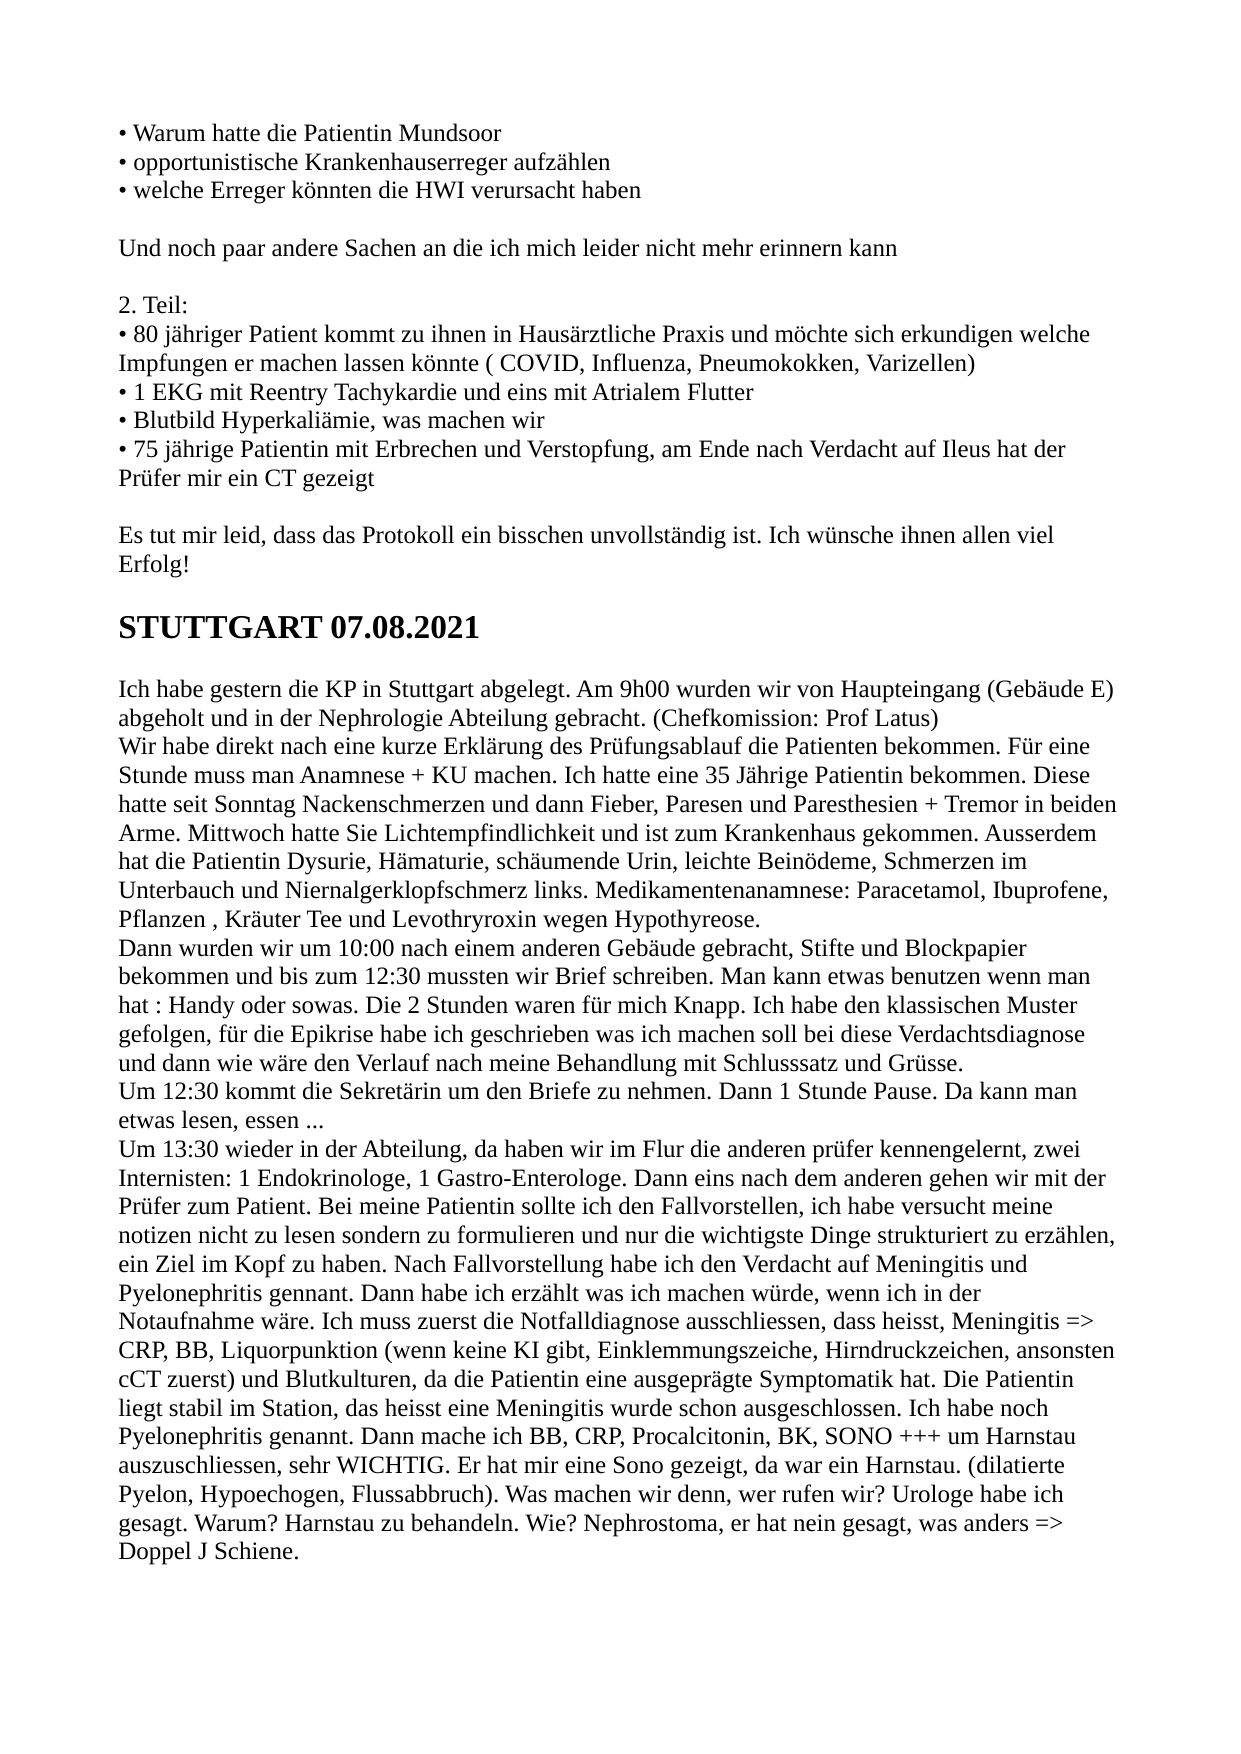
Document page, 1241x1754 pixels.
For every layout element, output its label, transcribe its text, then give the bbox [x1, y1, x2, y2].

text Wir habe direkt nach eine kurze Erklärung des Prüfungsablauf die Patienten bekommen. Für eine Stunde muss man Anamnese + KU machen. Ich hatte eine 35 Jährige Patientin bekommen. Diese hatte seit Sonntag Nackenschmerzen und dann Fieber, Paresen und Paresthesien + Tremor in beiden Arme. Mittwoch hatte Sie Lichtempfindlichkeit und ist zum Krankenhaus gekommen. Ausserdem hat die Patientin Dysurie, Hämaturie, schäumende Urin, leichte Beinödeme, Schmerzen im Unterbauch und Niernalgerklopfschmerz links. Medikamentenanamnese: Paracetamol, Ibuprofene, Pflanzen , Kräuter Tee und Levothryroxin wegen Hypothyreose. [118, 731, 1122, 933]
text Es tut mir leid, dass das Protokoll ein bisschen unvollständig ist. Ich wünsche ihnen allen viel Erfolg! [118, 521, 1122, 578]
text Dann wurden wir um 10:00 nach einem anderen Gebäude gebracht, Stifte und Blockpapier bekommen und bis zum 12:30 mussten wir Brief schreiben. Man kann etwas benutzen wenn man hat : Handy oder sowas. Die 2 Stunden waren für mich Knapp. Ich habe den klassischen Muster gefolgen, für die Epikrise habe ich geschrieben was ich machen soll bei diese Verdachtsdiagnose und dann wie wäre den Verlauf nach meine Behandlung mit Schlusssatz und Grüsse. [118, 933, 1122, 1076]
text STUTTGART 07.08.2021 [118, 607, 1122, 645]
text • Blutbild Hyperkaliämie, was machen wir [118, 406, 1122, 434]
text Um 12:30 kommt die Sekretärin um den Briefe zu nehmen. Dann 1 Stunde Pause. Da kann man etwas lesen, essen ... [118, 1076, 1122, 1134]
text • 80 jähriger Patient kommt zu ihnen in Hausärztliche Praxis und möchte sich erkundigen welche Impfungen er machen lassen könnte ( COVID, Influenza, Pneumokokken, Varizellen) [118, 319, 1122, 377]
text Um 13:30 wieder in der Abteilung, da haben wir im Flur die anderen prüfer kennengelernt, zwei Internisten: 1 Endokrinologe, 1 Gastro-Enterologe. Dann eins nach dem anderen gehen wir mit der Prüfer zum Patient. Bei meine Patientin sollte ich den Fallvorstellen, ich habe versucht meine notizen nicht zu lesen sondern zu formulieren und nur die wichtigste Dinge strukturiert zu erzählen, ein Ziel im Kopf zu haben. Nach Fallvorstellung habe ich den Verdacht auf Meningitis und Pyelonephritis gennant. Dann habe ich erzählt was ich machen würde, wenn ich in der Notaufnahme wäre. Ich muss zuerst die Notfalldiagnose ausschliessen, dass heisst, Meningitis => CRP, BB, Liquorpunktion (wenn keine KI gibt, Einklemmungszeiche, Hirndruckzeichen, ansonsten cCT zuerst) und Blutkulturen, da die Patientin eine ausgeprägte Symptomatik hat. Die Patientin liegt stabil im Station, das heisst eine Meningitis wurde schon ausgeschlossen. Ich habe noch Pyelonephritis genannt. Dann mache ich BB, CRP, Procalcitonin, BK, SONO +++ um Harnstau auszuschliessen, sehr WICHTIG. Er hat mir eine Sono gezeigt, da war ein Harnstau. (dilatierte Pyelon, Hypoechogen, Flussabbruch). Was machen wir denn, wer rufen wir? Urologe habe ich gesagt. Warum? Harnstau zu behandeln. Wie? Nephrostoma, er hat nein gesagt, was anders => Doppel J Schiene. [118, 1134, 1122, 1565]
text • welche Erreger könnten die HWI verursacht haben [118, 176, 1122, 204]
text • Warum hatte die Patientin Mundsoor [118, 118, 1122, 147]
text 2. Teil: [118, 291, 1122, 319]
text • 1 EKG mit Reentry Tachykardie und eins mit Atrialem Flutter [118, 377, 1122, 406]
text • 75 jährige Patientin mit Erbrechen und Verstopfung, am Ende nach Verdacht auf Ileus hat der Prüfer mir ein CT gezeigt [118, 434, 1122, 492]
text Ich habe gestern die KP in Stuttgart abgelegt. Am 9h00 wurden wir von Haupteingang (Gebäude E) abgeholt und in der Nephrologie Abteilung gebracht. (Chefkomission: Prof Latus) [118, 674, 1122, 731]
text • opportunistische Krankenhauserreger aufzählen [118, 147, 1122, 176]
text Und noch paar andere Sachen an die ich mich leider nicht mehr erinnern kann [118, 233, 1122, 262]
